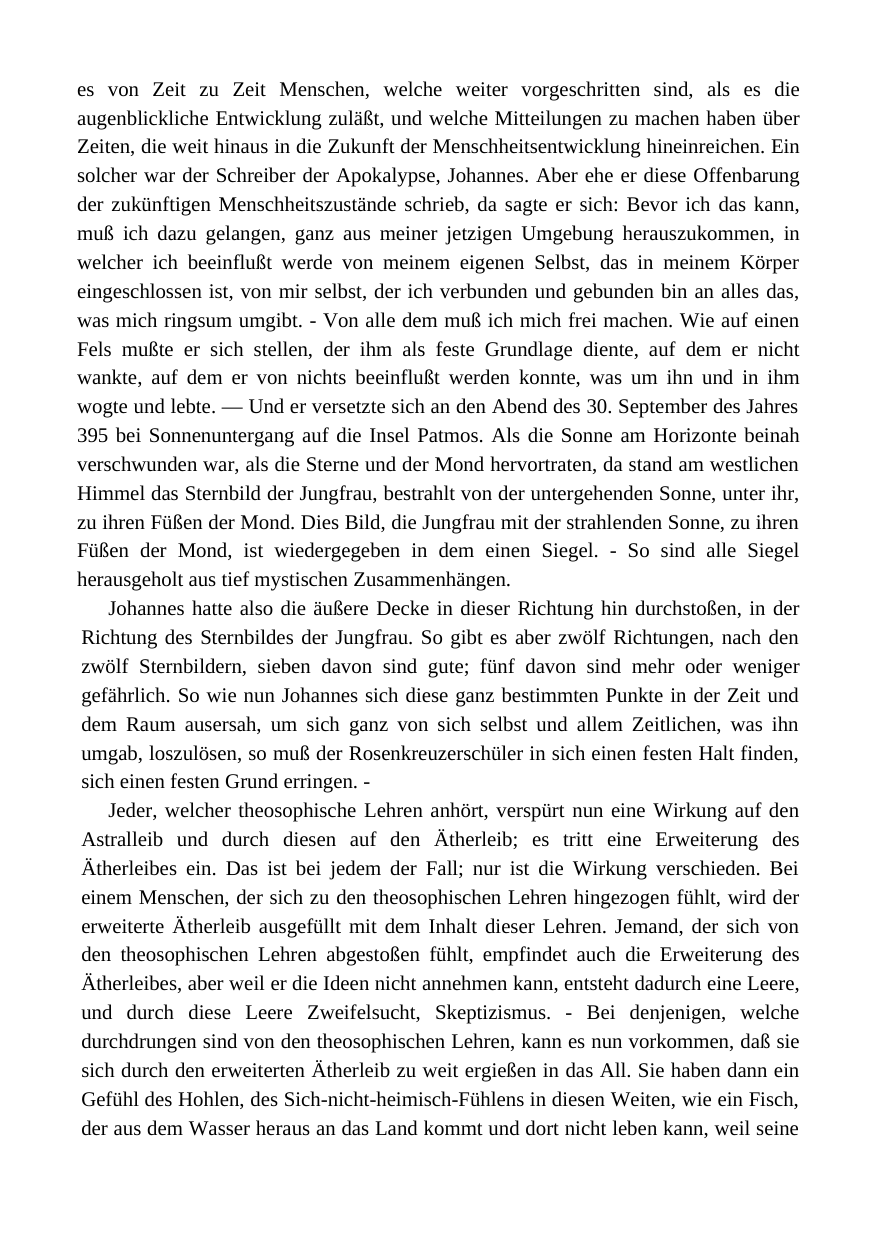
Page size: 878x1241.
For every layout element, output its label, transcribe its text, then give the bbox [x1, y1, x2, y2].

text Jeder, welcher theosophische Lehren anhört, verspürt nun eine Wirkung auf den Astralleib und durch diesen auf den Ätherleib; es tritt eine Erweiterung des Ätherleibes ein. Das ist bei jedem der Fall; nur ist die Wirkung verschieden. Bei einem Menschen, der sich zu den theosophischen Lehren hingezogen fühlt, wird der erweiterte Ätherleib ausgefüllt mit dem Inhalt dieser Lehren. Jemand, der sich von den theosophischen Lehren abgestoßen fühlt, empfindet auch die Erweiterung des Ätherleibes, aber weil er die Ideen nicht annehmen kann, entsteht dadurch eine Leere, und durch diese Leere Zweifelsucht, Skeptizismus. - Bei denjenigen, welche durchdrungen sind von den theosophischen Lehren, kann es nun vorkommen, daß sie sich durch den erweiterten Ätherleib zu weit ergießen in das All. Sie haben dann ein Gefühl des Hohlen, des Sich-nicht-heimisch-Fühlens in diesen Weiten, wie ein Fisch, der aus dem Wasser heraus an das Land kommt und dort nicht leben kann, weil seine [81, 798, 800, 1139]
text Johannes hatte also die äußere Decke in dieser Richtung hin durchstoßen, in der Richtung des Sternbildes der Jungfrau. So gibt es aber zwölf Richtungen, nach den zwölf Sternbildern, sieben davon sind gute; fünf davon sind mehr oder weniger gefährlich. So wie nun Johannes sich diese ganz bestimmten Punkte in der Zeit und dem Raum ausersah, um sich ganz von sich selbst und allem Zeitlichen, was ihn umgab, loszulösen, so muß der Rosenkreuzerschüler in sich einen festen Halt finden, sich einen festen Grund erringen. - [81, 596, 800, 793]
text es von Zeit zu Zeit Menschen, welche weiter vorgeschritten sind, als es die augenblickliche Entwicklung zuläßt, und welche Mitteilungen zu machen haben über Zeiten, die weit hinaus in die Zukunft der Menschheitsentwicklung hineinreichen. Ein solcher war der Schreiber der Apokalypse, Johannes. Aber ehe er diese Offenbarung der zukünftigen Menschheitszustände schrieb, da sagte er sich: Bevor ich das kann, muß ich dazu gelangen, ganz aus meiner jetzigen Umgebung herauszukommen, in welcher ich beeinflußt werde von meinem eigenen Selbst, das in meinem Körper eingeschlossen ist, von mir selbst, der ich verbunden und gebunden bin an alles das, was mich ringsum umgibt. - Von alle dem muß ich mich frei machen. Wie auf einen Fels mußte er sich stellen, der ihm als feste Grundlage diente, auf dem er nicht wankte, auf dem er von nichts beeinflußt werden konnte, was um ihn und in ihm wogte und lebte. — Und er versetzte sich an den Abend des 30. September des Jahres 395 bei Sonnenuntergang auf die Insel Patmos. Als die Sonne am Horizonte beinah verschwunden war, als die Sterne und der Mond hervortraten, da stand am westlichen Himmel das Sternbild der Jungfrau, bestrahlt von der untergehenden Sonne, unter ihr, zu ihren Füßen der Mond. Dies Bild, die Jungfrau mit der strahlenden Sonne, zu ihren Füßen der Mond, ist wiedergegeben in dem einen Siegel. - So sind alle Siegel herausgeholt aus tief mystischen Zusammenhängen. [77, 77, 800, 591]
